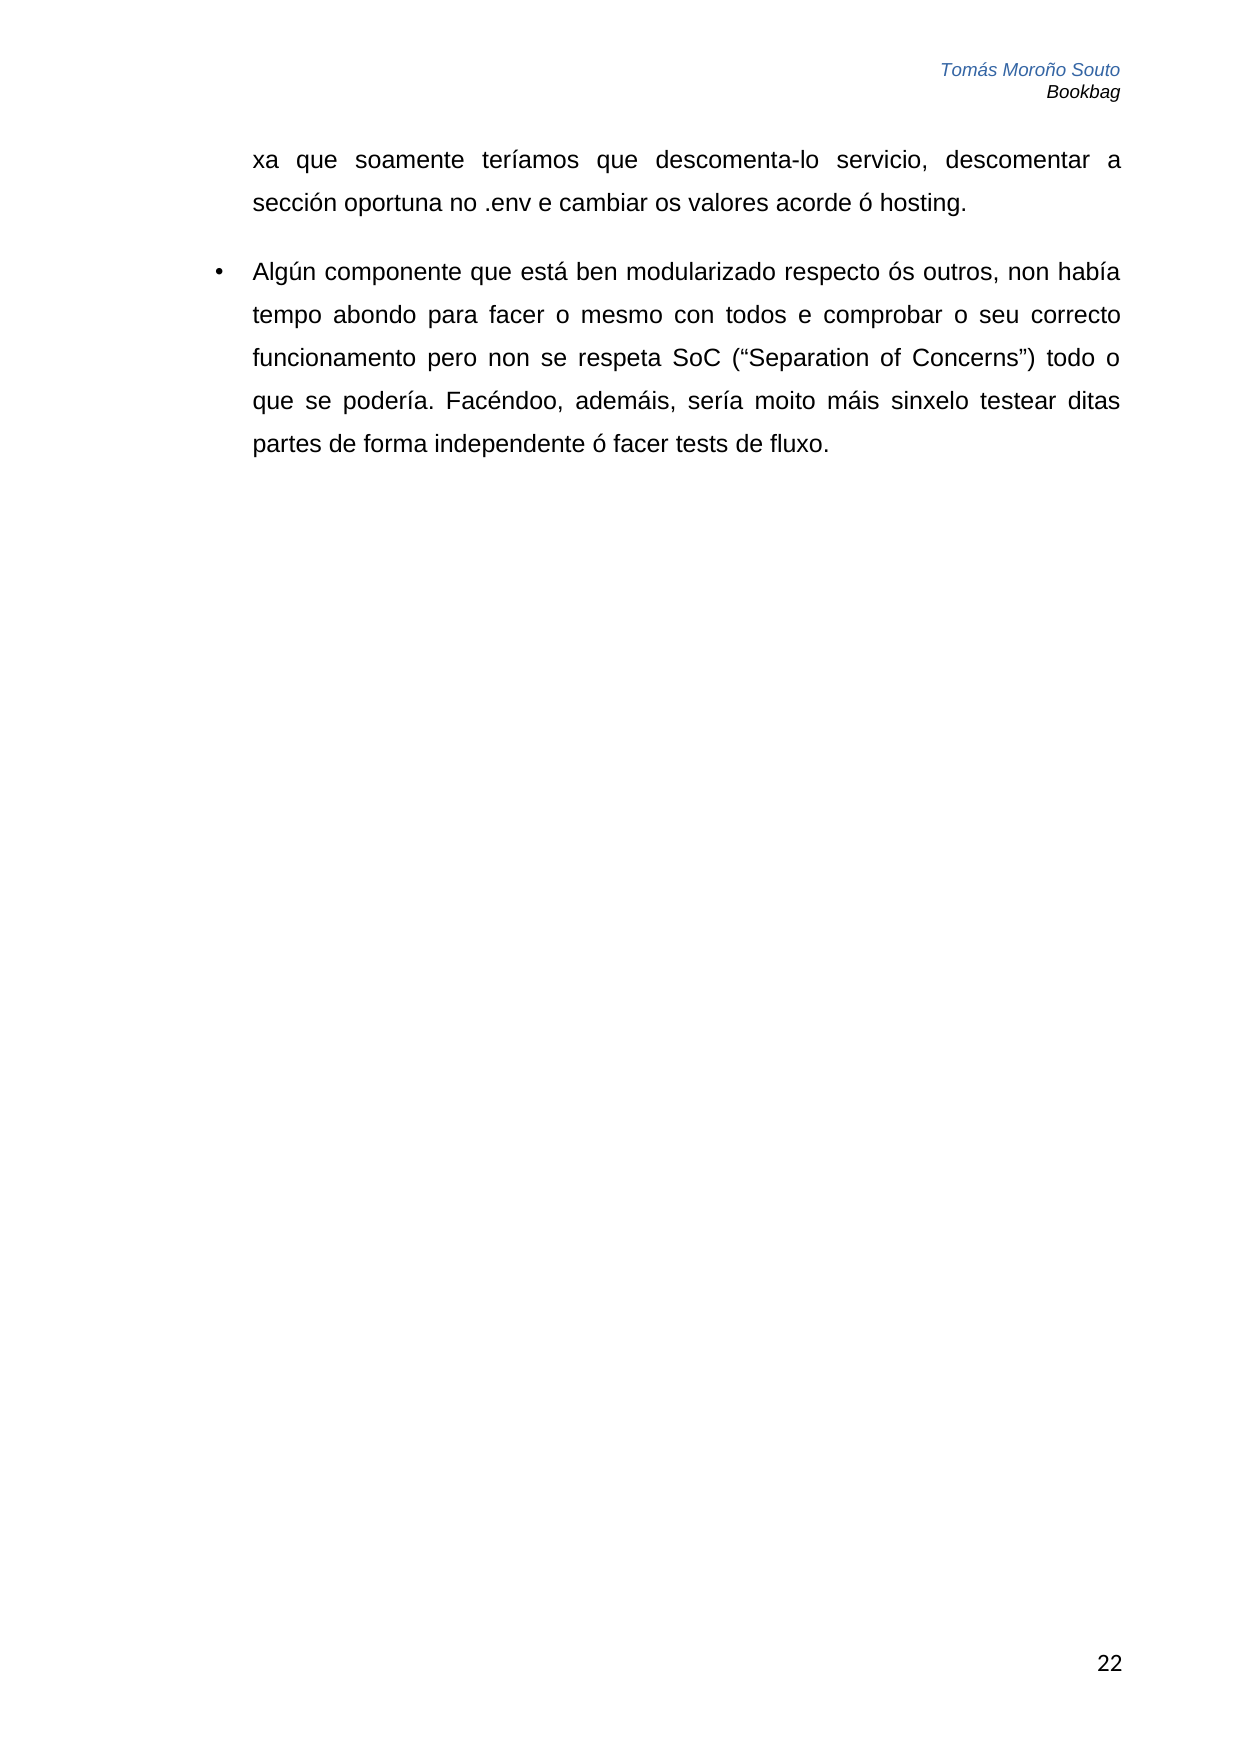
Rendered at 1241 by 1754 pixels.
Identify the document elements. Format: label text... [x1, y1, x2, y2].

list xa que soamente teríamos que descomenta-lo servicio, descomentar a sección oportuna no .env e cambiar os valores acorde ó hosting. [215, 145, 1122, 217]
list Algún componente que está ben modularizado respecto ós outros, non había tempo abondo para facer o mesmo con todos e comprobar o seu correcto funcionamento pero non se respeta SoC (“Separation of Concerns”) todo o que se podería. Facéndoo, ademáis, sería moito máis sinxelo testear ditas partes de forma independente ó facer tests de fluxo. [215, 257, 1122, 458]
